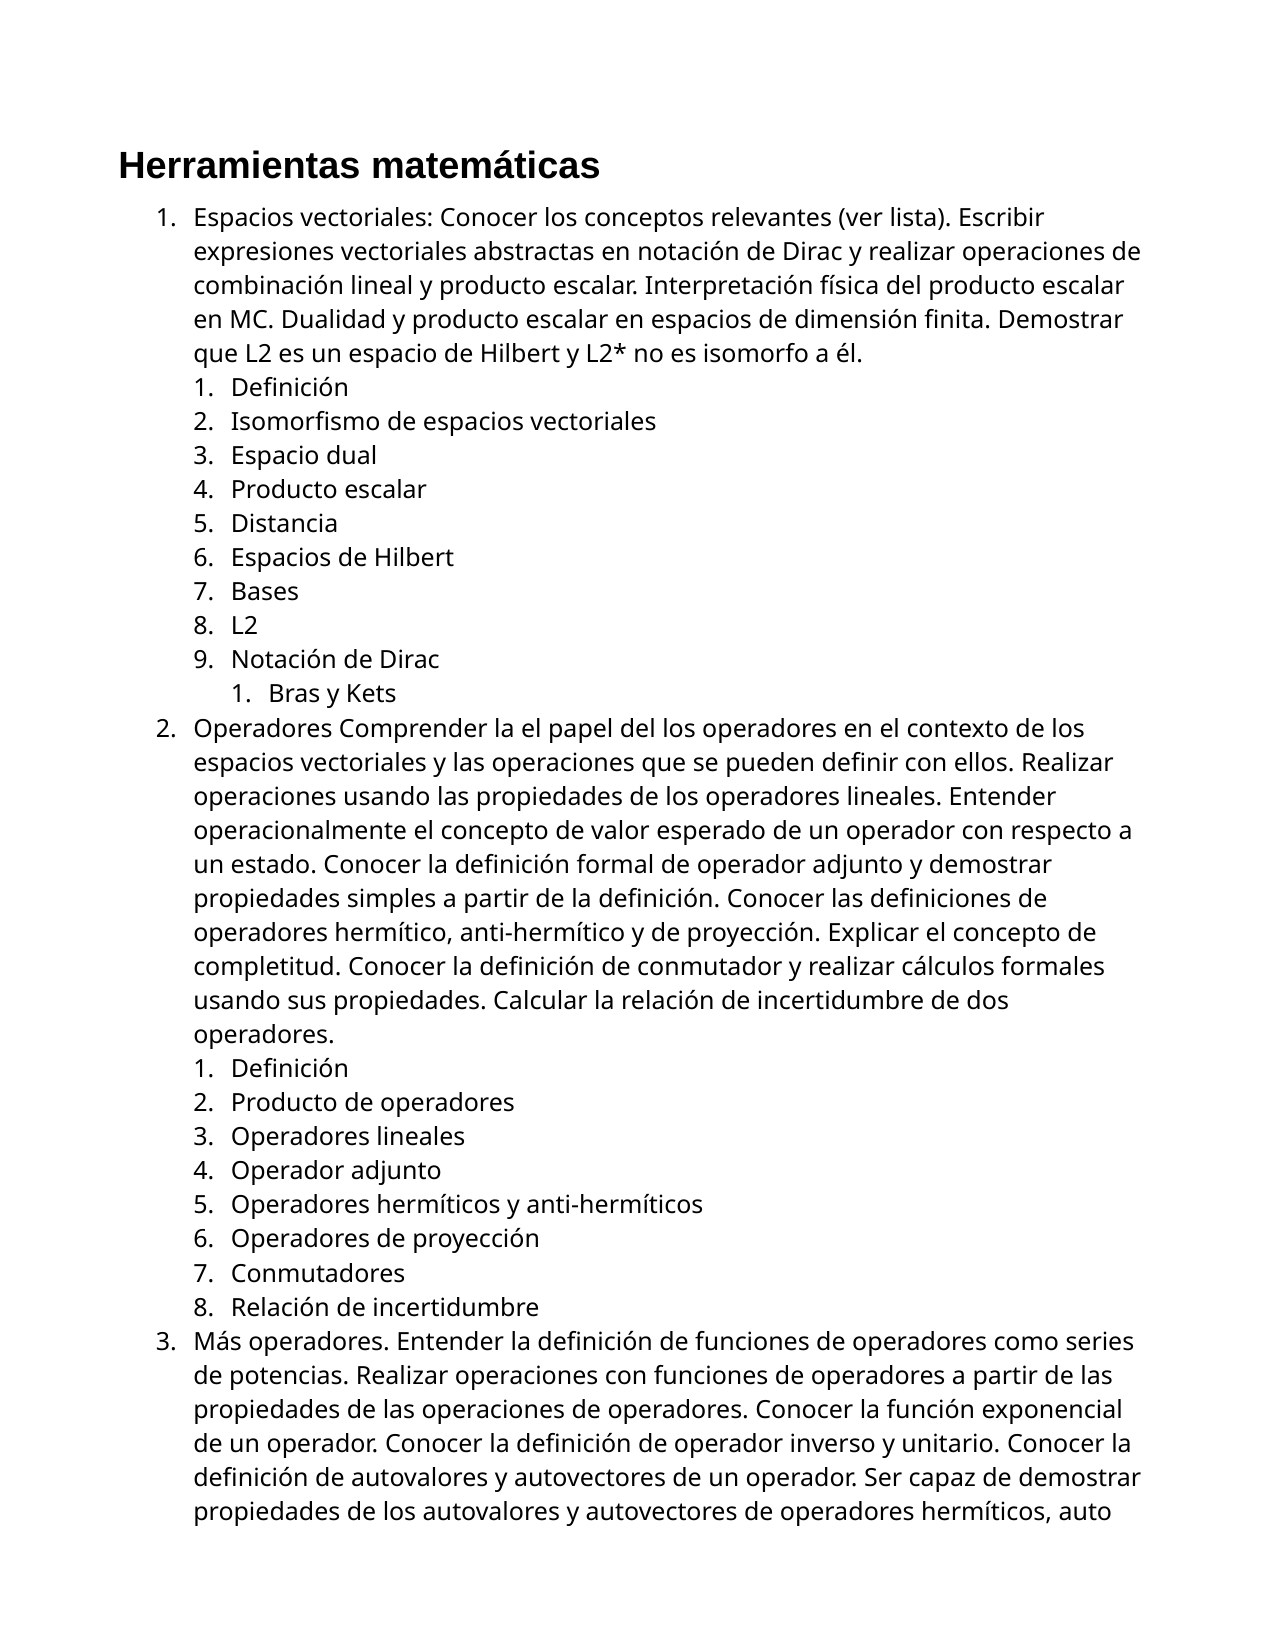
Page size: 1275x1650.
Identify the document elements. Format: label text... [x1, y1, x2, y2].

list Espacio dual [193, 438, 1157, 472]
list Más operadores. Entender la definición de funciones de operadores como series de potencias. Realizar operaciones con funciones de operadores a partir de las propiedades de las operaciones de operadores. Conocer la función exponencial de un operador. Conocer la definición de operador inverso y unitario. Conocer la definición de autovalores y autovectores de un operador. Ser capaz de demostrar propiedades de los autovalores y autovectores de operadores hermíticos, auto [156, 1323, 1157, 1528]
list Producto escalar [193, 472, 1157, 506]
list Operadores lineales [193, 1119, 1157, 1153]
subtitle Herramientas matemáticas [118, 143, 1157, 187]
list Operadores de proyección [193, 1221, 1157, 1255]
list Definición [193, 1051, 1157, 1085]
list Distancia [193, 506, 1157, 540]
list Definición [193, 369, 1157, 404]
list Bases [193, 574, 1157, 608]
list Bras y Kets [231, 676, 1157, 710]
list Relación de incertidumbre [193, 1289, 1157, 1323]
list Producto de operadores [193, 1085, 1157, 1119]
list Espacios de Hilbert [193, 540, 1157, 574]
list Notación de Dirac [193, 642, 1157, 676]
list Operador adjunto [193, 1153, 1157, 1187]
list Espacios vectoriales: Conocer los conceptos relevantes (ver lista). Escribir expresiones vectoriales abstractas en notación de Dirac y realizar operaciones de combinación lineal y producto escalar. Interpretación física del producto escalar en MC. Dualidad y producto escalar en espacios de dimensión finita. Demostrar que L2 es un espacio de Hilbert y L2* no es isomorfo a él. [156, 199, 1157, 369]
list Operadores Comprender la el papel del los operadores en el contexto de los espacios vectoriales y las operaciones que se pueden definir con ellos. Realizar operaciones usando las propiedades de los operadores lineales. Entender operacionalmente el concepto de valor esperado de un operador con respecto a un estado. Conocer la definición formal de operador adjunto y demostrar propiedades simples a partir de la definición. Conocer las definiciones de operadores hermítico, anti-hermítico y de proyección. Explicar el concepto de completitud. Conocer la definición de conmutador y realizar cálculos formales usando sus propiedades. Calcular la relación de incertidumbre de dos operadores. [156, 710, 1157, 1051]
list L2 [193, 608, 1157, 642]
list Operadores hermíticos y anti-hermíticos [193, 1187, 1157, 1221]
list Isomorfismo de espacios vectoriales [193, 404, 1157, 438]
list Conmutadores [193, 1255, 1157, 1289]
